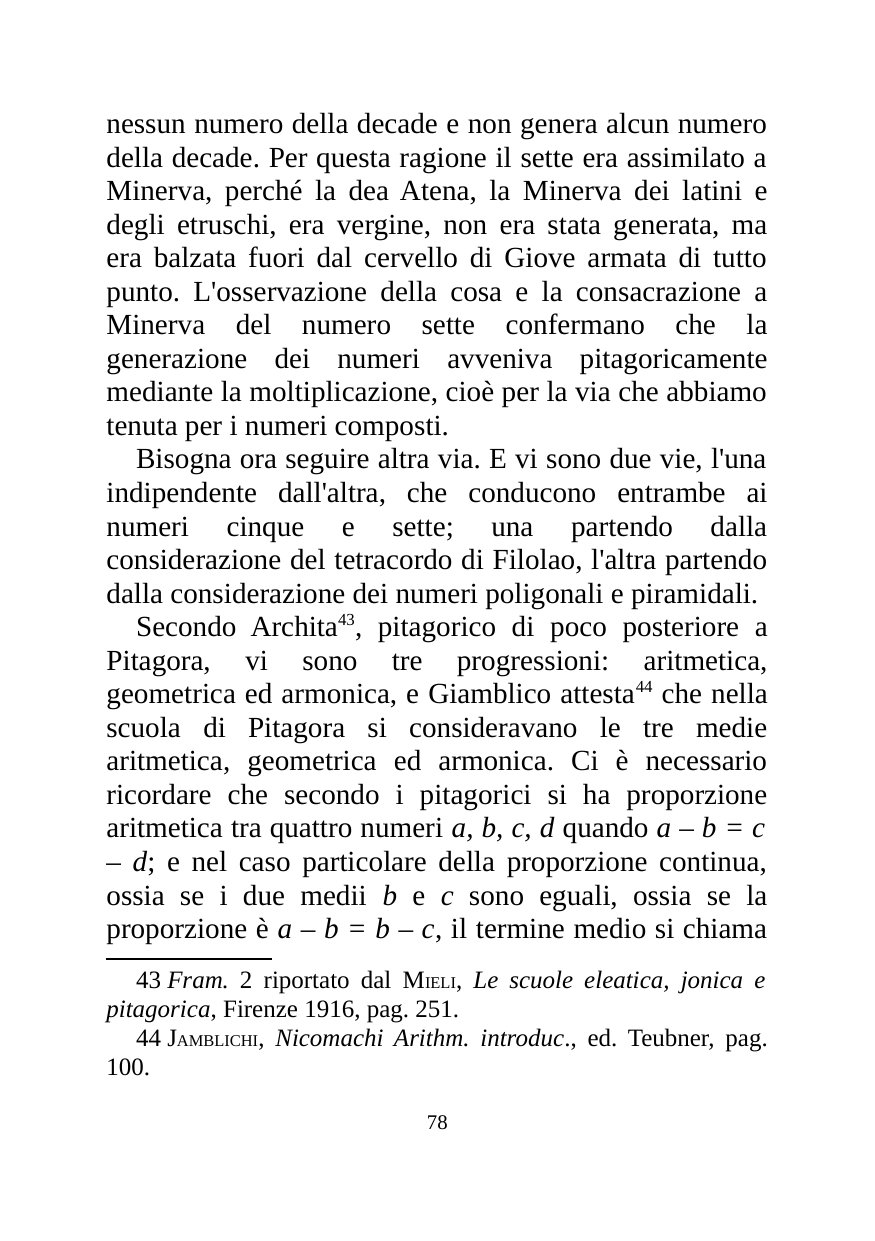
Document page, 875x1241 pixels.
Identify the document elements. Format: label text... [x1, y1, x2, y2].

text Secondo Archita, pitagorico di poco posteriore a Pitagora, vi sono tre progressioni: aritmetica, geometrica ed armonica, e Giamblico attesta che nella scuola di Pitagora si consideravano le tre medie aritmetica, geometrica ed armonica. Ci è necessario ricordare che secondo i pitagorici si ha proporzione aritmetica tra quattro numeri a, b, c, d quando a – b = c – d; e nel caso particolare della proporzione continua, ossia se i due medii b e c sono eguali, ossia se la proporzione è a – b = b – c, il termine medio si chiama [106, 609, 768, 945]
text Jamblichi, Nicomachi Arithm. introduc., ed. Teubner, pag. 100. [106, 1023, 768, 1080]
text Fram. 2 riportato dal Mieli, Le scuole eleatica, jonica e pitagorica, Firenze 1916, pag. 251. [106, 965, 768, 1023]
text Bisogna ora seguire altra via. E vi sono due vie, l'una indipendente dall'altra, che conducono entrambe ai numeri cinque e sette; una partendo dalla considerazione del tetracordo di Filolao, l'altra partendo dalla considerazione dei numeri poligonali e piramidali. [106, 442, 768, 609]
text nessun numero della decade e non genera alcun numero della decade. Per questa ragione il sette era assimilato a Minerva, perché la dea Atena, la Minerva dei latini e degli etruschi, era vergine, non era stata generata, ma era balzata fuori dal cervello di Giove armata di tutto punto. L'osservazione della cosa e la consacrazione a Minerva del numero sette confermano che la generazione dei numeri avveniva pitagoricamente mediante la moltiplicazione, cioè per la via che abbiamo tenuta per i numeri composti. [106, 106, 768, 442]
